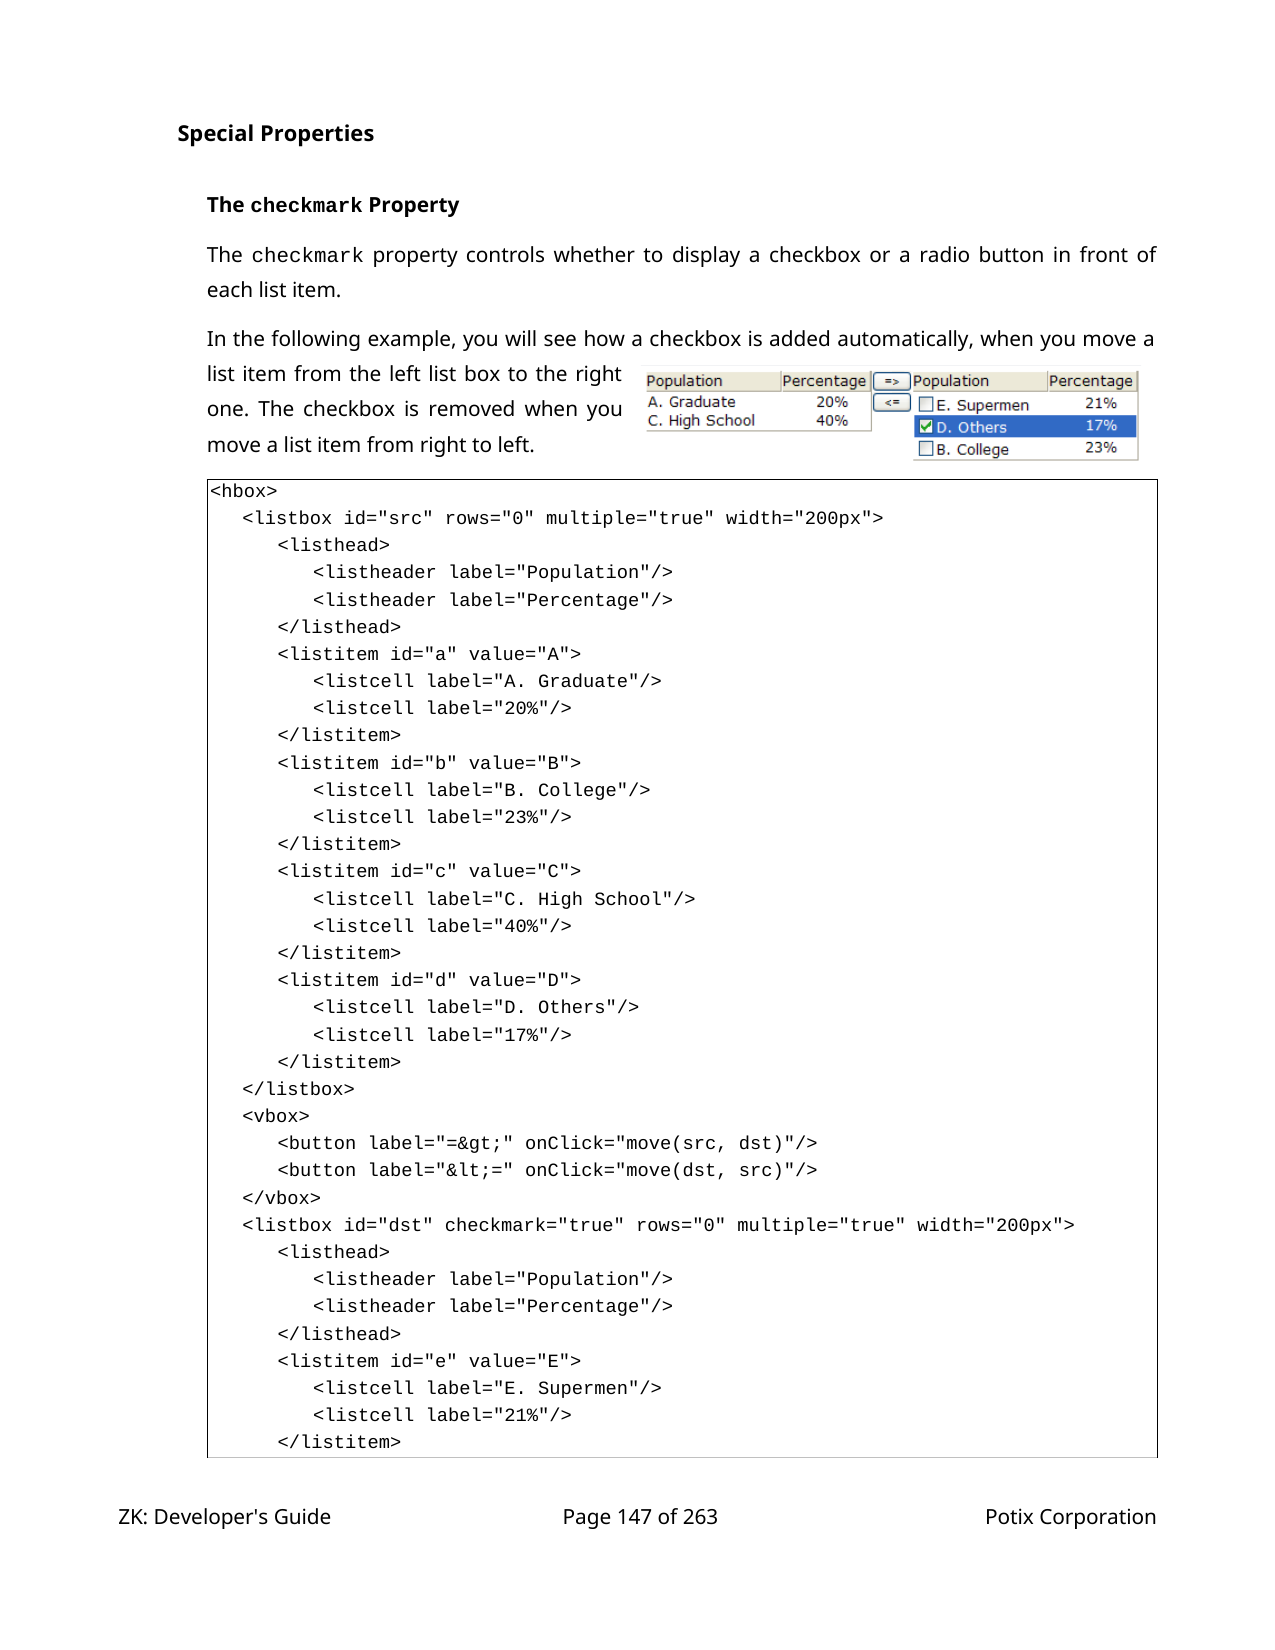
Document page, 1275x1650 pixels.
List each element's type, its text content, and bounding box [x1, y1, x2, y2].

text <listcell label="C. High School"/> [208, 886, 1157, 911]
text </listitem> [208, 832, 1157, 856]
text </listitem> [208, 1430, 1157, 1457]
text </listitem> [208, 723, 1157, 748]
text <listcell label="A. Graduate"/> [208, 669, 1157, 693]
subtitle The checkmark Property [207, 191, 1157, 219]
text <listbox id="dst" checkmark="true" rows="0" multiple="true" width="200px"> [208, 1213, 1157, 1237]
text </vbox> [208, 1186, 1157, 1210]
text <button label="&lt;=" onClick="move(dst, src)"/> [208, 1158, 1157, 1183]
text <listcell label="17%"/> [208, 1022, 1157, 1047]
text </listbox> [208, 1077, 1157, 1101]
text <listitem id="c" value="C"> [208, 859, 1157, 883]
text <listheader label="Population"/> [208, 560, 1157, 584]
text <listheader label="Population"/> [208, 1267, 1157, 1291]
text The checkmark property controls whether to display a checkbox or a radio button in front of each list item. [207, 240, 1157, 303]
text </listhead> [208, 614, 1157, 639]
text <listcell label="40%"/> [208, 914, 1157, 938]
text <listcell label="23%"/> [208, 805, 1157, 829]
text <listcell label="E. Supermen"/> [208, 1376, 1157, 1400]
text <listheader label="Percentage"/> [208, 1294, 1157, 1318]
text In the following example, you will see how a checkbox is added automatically, when you move a list item from the left list box to the right one. The checkbox is removed when you move a list item from right to left. [207, 324, 1157, 458]
text <listitem id="a" value="A"> [208, 642, 1157, 666]
text <listcell label="D. Others"/> [208, 995, 1157, 1019]
text <listitem id="b" value="B"> [208, 751, 1157, 775]
text <vbox> [208, 1104, 1157, 1128]
picture [640, 365, 1142, 463]
text <listcell label="B. College"/> [208, 778, 1157, 802]
text <listcell label="21%"/> [208, 1403, 1157, 1427]
text <listhead> [208, 533, 1157, 557]
text <listitem id="d" value="D"> [208, 968, 1157, 992]
text </listitem> [208, 1049, 1157, 1074]
text <listhead> [208, 1240, 1157, 1264]
text <listcell label="20%"/> [208, 696, 1157, 720]
text <listheader label="Percentage"/> [208, 587, 1157, 612]
text <button label="=&gt;" onClick="move(src, dst)"/> [208, 1131, 1157, 1155]
text </listhead> [208, 1321, 1157, 1346]
text <listbox id="src" rows="0" multiple="true" width="200px"> [208, 506, 1157, 530]
text </listitem> [208, 941, 1157, 965]
subtitle Special Properties [177, 118, 1157, 148]
text <listitem id="e" value="E"> [208, 1349, 1157, 1373]
text <hbox> [208, 480, 1157, 503]
